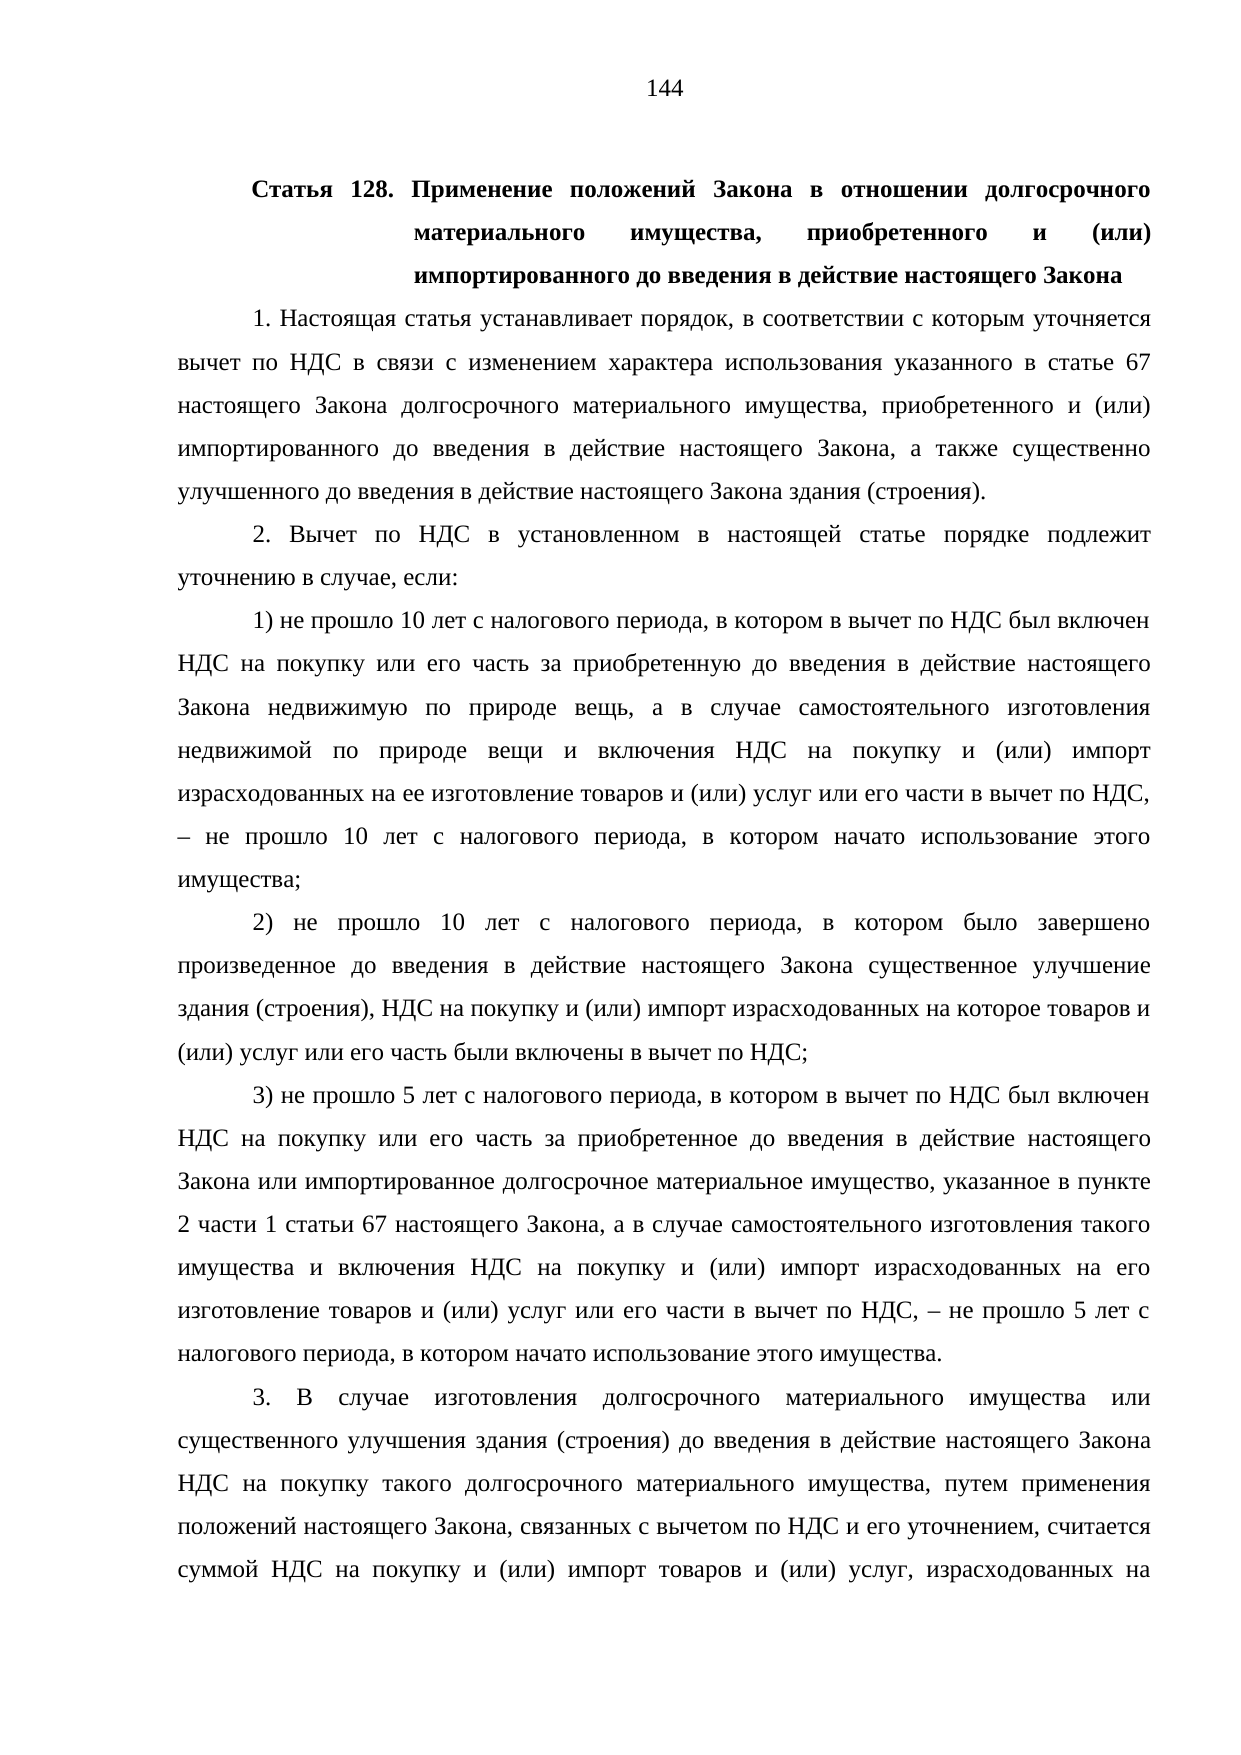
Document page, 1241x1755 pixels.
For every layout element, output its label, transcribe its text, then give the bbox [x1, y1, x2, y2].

text 1. Настоящая статья устанавливает порядок, в соответствии с которым уточняется вычет по НДС в связи с изменением характера использования указанного в статье 67 настоящего Закона долгосрочного материального имущества, приобретенного и (или) импортированного до введения в действие настоящего Закона, а также существенно улучшенного до введения в действие настоящего Закона здания (строения). [177, 303, 1152, 505]
text 2. Вычет по НДС в установленном в настоящей статье порядке подлежит уточнению в случае, если: [177, 519, 1152, 591]
text 3. В случае изготовления долгосрочного материального имущества или существенного улучшения здания (строения) до введения в действие настоящего Закона НДС на покупку такого долгосрочного материального имущества, путем применения положений настоящего Закона, связанных с вычетом по НДС и его уточнением, считается суммой НДС на покупку и (или) импорт товаров и (или) услуг, израсходованных на [177, 1382, 1152, 1583]
text 2) не прошло 10 лет с налогового периода, в котором было завершено произведенное до введения в действие настоящего Закона существенное улучшение здания (строения), НДС на покупку и (или) импорт израсходованных на которое товаров и (или) услуг или его часть были включены в вычет по НДС; [177, 907, 1152, 1065]
text 3) не прошло 5 лет с налогового периода, в котором в вычет по НДС был включен НДС на покупку или его часть за приобретенное до введения в действие настоящего Закона или импортированное долгосрочное материальное имущество, указанное в пункте 2 части 1 статьи 67 настоящего Закона, а в случае самостоятельного изготовления такого имущества и включения НДС на покупку и (или) импорт израсходованных на его изготовление товаров и (или) услуг или его части в вычет по НДС, – не прошло 5 лет с налогового периода, в котором начато использование этого имущества. [177, 1080, 1152, 1367]
text 1) не прошло 10 лет с налогового периода, в котором в вычет по НДС был включен НДС на покупку или его часть за приобретенную до введения в действие настоящего Закона недвижимую по природе вещь, а в случае самостоятельного изготовления недвижимой по природе вещи и включения НДС на покупку и (или) импорт израсходованных на ее изготовление товаров и (или) услуг или его части в вычет по НДС, – не прошло 10 лет с налогового периода, в котором начато использование этого имущества; [177, 605, 1152, 893]
text Статья 128. Применение положений Закона в отношении долгосрочного материального имущества, приобретенного и (или) импортированного до введения в действие настоящего Закона [251, 174, 1152, 289]
